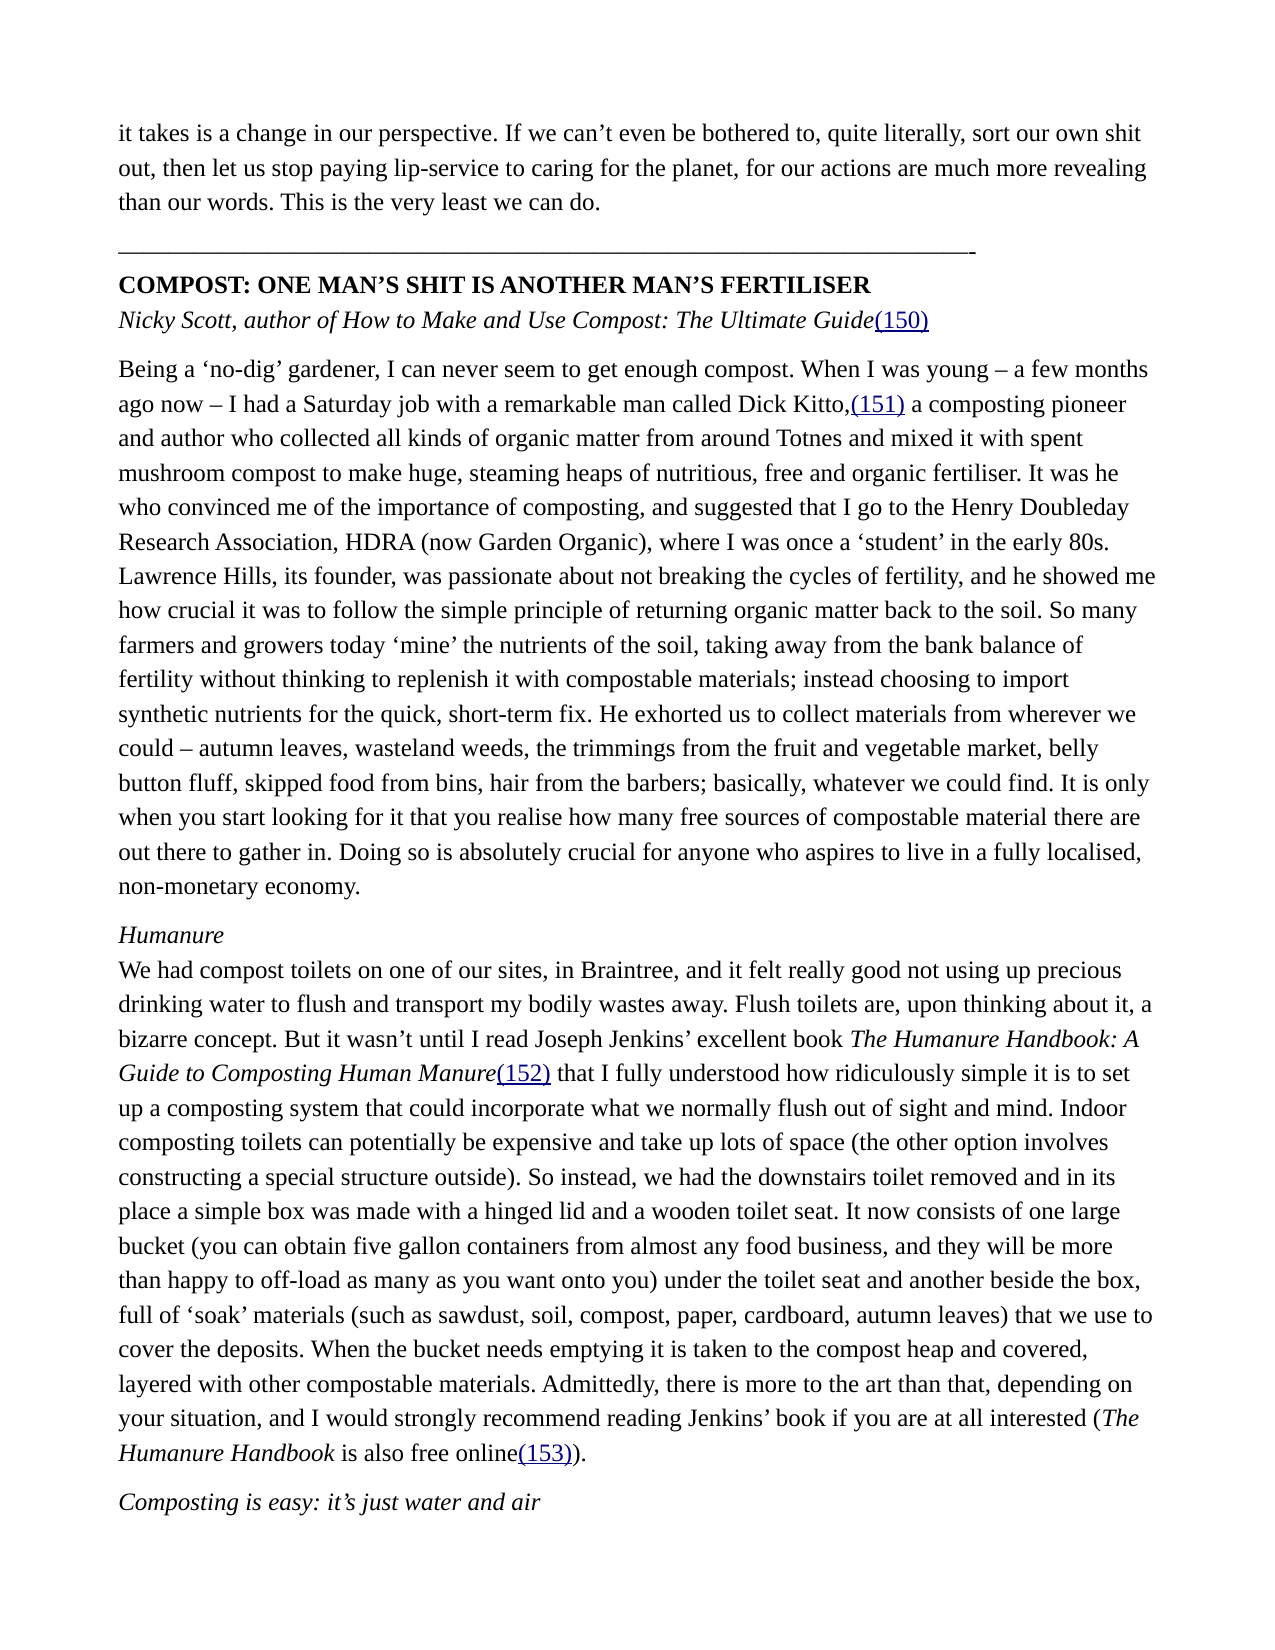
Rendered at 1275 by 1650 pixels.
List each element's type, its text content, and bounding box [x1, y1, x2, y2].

text it takes is a change in our perspective. If we can’t even be bothered to, quite literally, sort our own shit out, then let us stop paying lip-service to caring for the planet, for our actions are much more revealing than our words. This is the very least we can do. [118, 118, 1157, 216]
text ——————————————————————————————————- COMPOST: ONE MAN’S SHIT IS ANOTHER MAN’S FERTILISER Nicky Scott, author of How to Make and Use Compost: The Ultimate Guide(150) [118, 236, 1157, 334]
text Being a ‘no-dig’ gardener, I can never seem to get enough compost. When I was young – a few months ago now – I had a Saturday job with a remarkable man called Dick Kitto,(151) a composting pioneer and author who collected all kinds of organic matter from around Totnes and mixed it with spent mushroom compost to make huge, steaming heaps of nutritious, free and organic fertiliser. It was he who convinced me of the importance of composting, and suggested that I go to the Henry Doubleday Research Association, HDRA (now Garden Organic), where I was once a ‘student’ in the early 80s. Lawrence Hills, its founder, was passionate about not breaking the cycles of fertility, and he showed me how crucial it was to follow the simple principle of returning organic matter back to the soil. So many farmers and growers today ‘mine’ the nutrients of the soil, taking away from the bank balance of fertility without thinking to replenish it with compostable materials; instead choosing to import synthetic nutrients for the quick, short-term fix. He exhorted us to collect materials from wherever we could – autumn leaves, wasteland weeds, the trimmings from the fruit and vegetable market, belly button fluff, skipped food from bins, hair from the barbers; basically, whatever we could find. It is only when you start looking for it that you realise how many free sources of compostable material there are out there to gather in. Doing so is absolutely crucial for anyone who aspires to live in a fully localised, non-monetary economy. [118, 354, 1157, 900]
text Humanure We had compost toilets on one of our sites, in Braintree, and it felt really good not using up precious drinking water to flush and transport my bodily wastes away. Flush toilets are, upon thinking about it, a bizarre concept. But it wasn’t until I read Joseph Jenkins’ excellent book The Humanure Handbook: A Guide to Composting Human Manure(152) that I fully understood how ridiculously simple it is to set up a composting system that could incorporate what we normally flush out of sight and mind. Indoor composting toilets can potentially be expensive and take up lots of space (the other option involves constructing a special structure outside). So instead, we had the downstairs toilet removed and in its place a simple box was made with a hinged lid and a wooden toilet seat. It now consists of one large bucket (you can obtain five gallon containers from almost any food business, and they will be more than happy to off-load as many as you want onto you) under the toilet seat and another beside the box, full of ‘soak’ materials (such as sawdust, soil, compost, paper, cardboard, autumn leaves) that we use to cover the deposits. When the bucket needs emptying it is taken to the compost heap and covered, layered with other compostable materials. Admittedly, there is more to the art than that, depending on your situation, and I would strongly recommend reading Jenkins’ book if you are at all interested (The Humanure Handbook is also free online(153)). [118, 920, 1157, 1466]
text Composting is easy: it’s just water and air [118, 1487, 1157, 1515]
